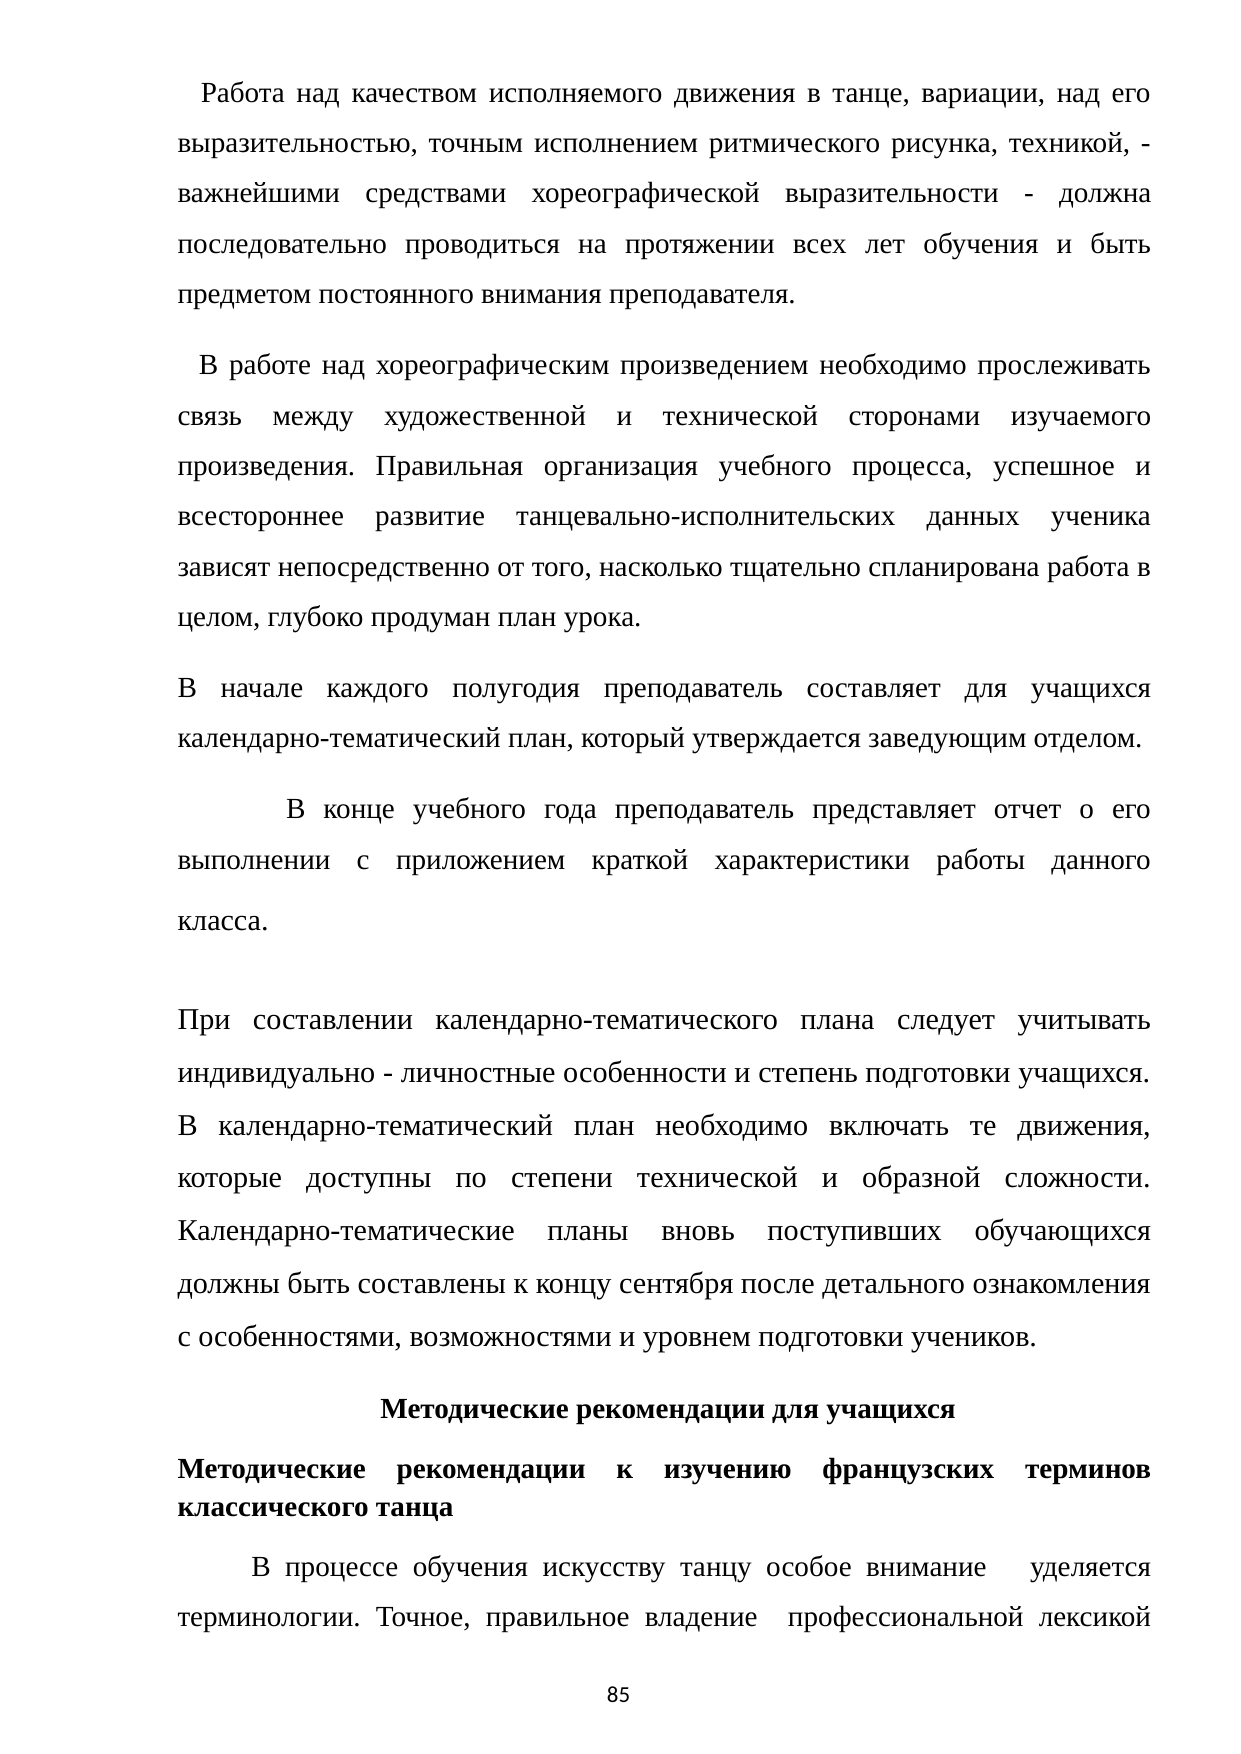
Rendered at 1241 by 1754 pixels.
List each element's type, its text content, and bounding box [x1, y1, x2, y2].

text В конце учебного года преподаватель представляет отчет о его выполнении с приложением краткой характеристики работы данного класса. [177, 792, 1152, 954]
text В процессе обучения искусству танцу особое внимание уделяется терминологии. Точное, правильное владение профессиональной лексикой [177, 1549, 1152, 1633]
text В работе над хореографическим произведением необходимо прослеживать связь между художественной и технической сторонами изучаемого произведения. Правильная организация учебного процесса, успешное и всестороннее развитие танцевально-исполнительских данных ученика зависят непосредственно от того, насколько тщательно спланирована работа в целом, глубоко продуман план урока. [177, 347, 1152, 632]
text При составлении календарно-тематического плана следует учитывать индивидуально - личностные особенности и степень подготовки учащихся. В календарно-тематический план необходимо включать те движения, которые доступны по степени технической и образной сложности. Календарно-тематические планы вновь поступивших обучающихся должны быть составлены к концу сентября после детального ознакомления с особенностями, возможностями и уровнем подготовки учеников. [177, 1002, 1152, 1371]
text Методические рекомендации для учащихся [177, 1391, 1152, 1425]
text Работа над качеством исполняемого движения в танце, вариации, над его выразительностью, точным исполнением ритмического рисунка, техникой, - важнейшими средствами хореографической выразительности - должна последовательно проводиться на протяжении всех лет обучения и быть предметом постоянного внимания преподавателя. [177, 75, 1152, 310]
text В начале каждого полугодия преподаватель составляет для учащихся календарно-тематический план, который утверждается заведующим отделом. [177, 670, 1152, 754]
text Методические рекомендации к изучению французских терминов классического танца [177, 1451, 1152, 1523]
